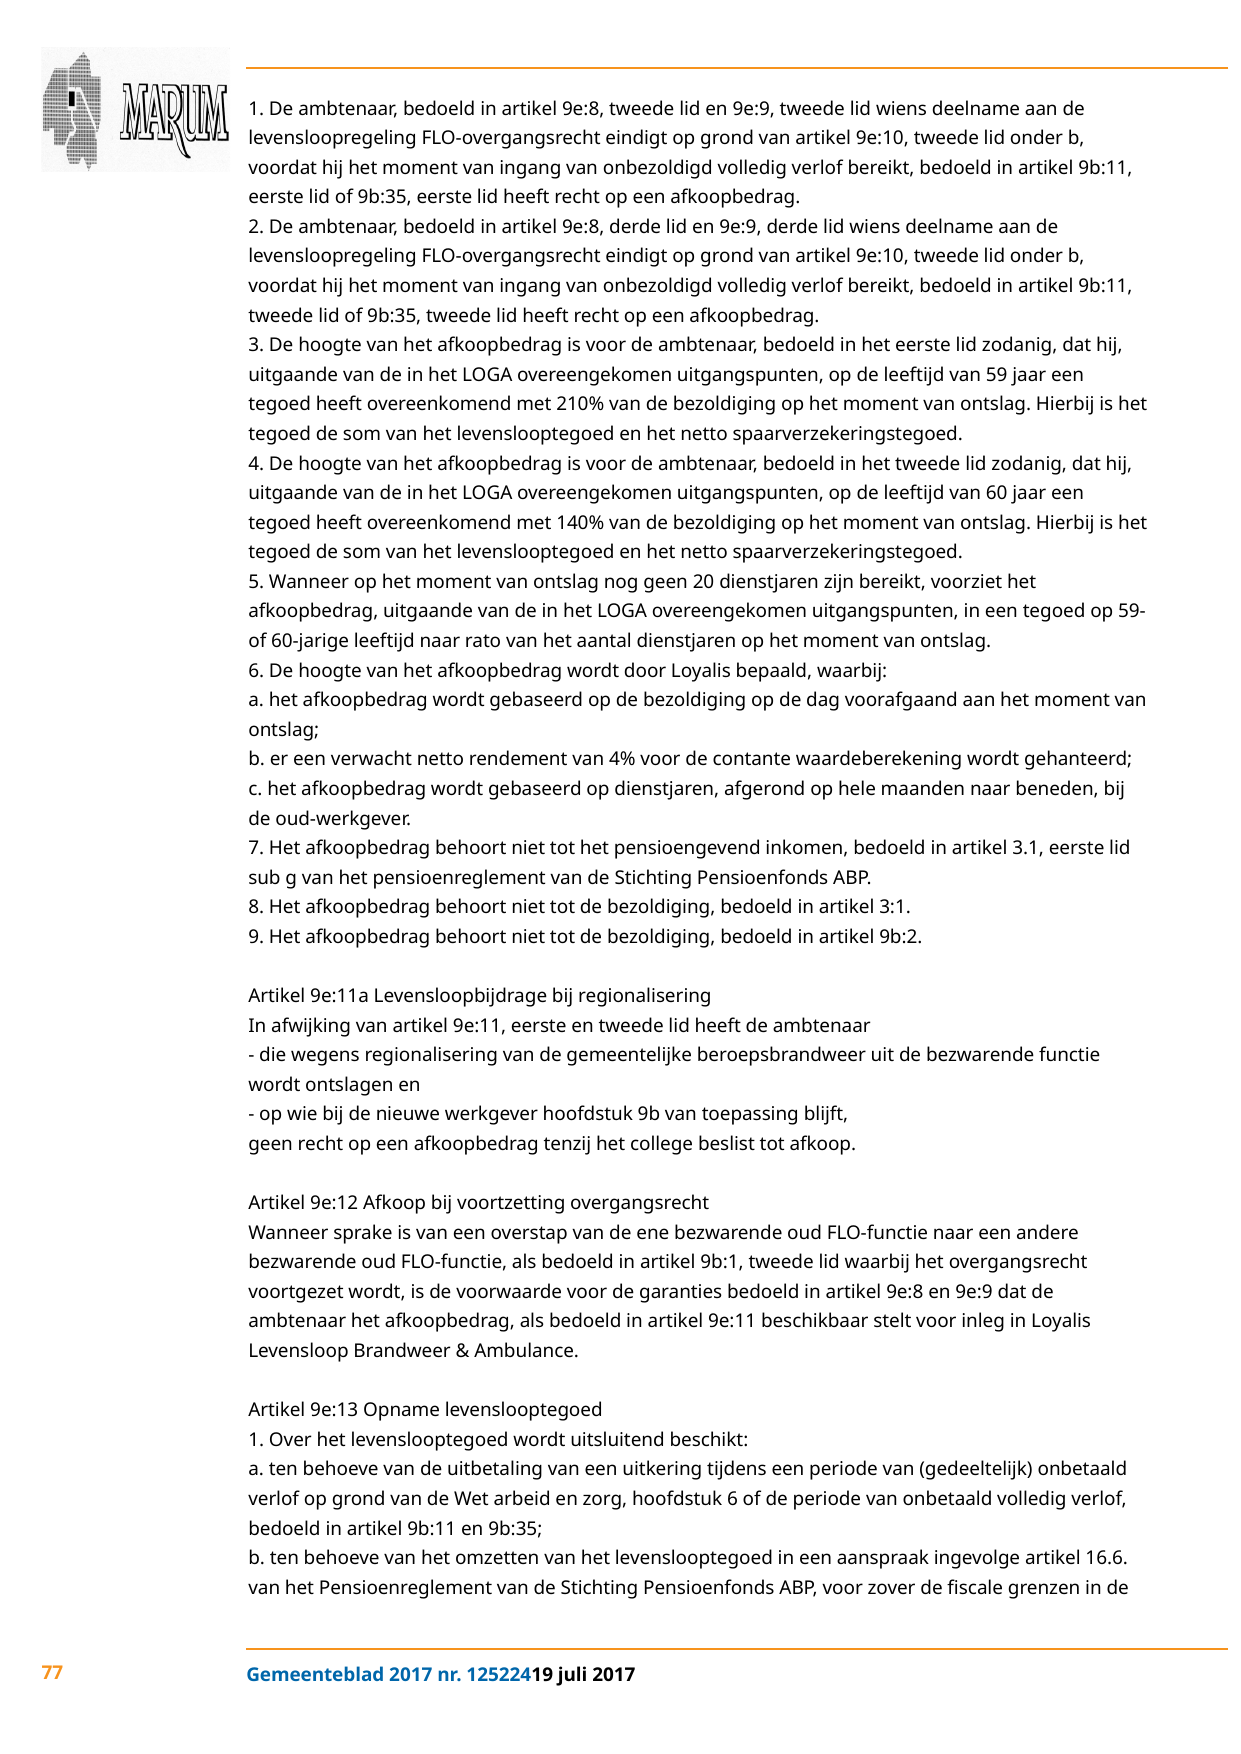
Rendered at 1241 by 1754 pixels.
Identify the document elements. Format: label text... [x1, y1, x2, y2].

text 7. Het afkoopbedrag behoort niet tot het pensioengevend inkomen, bedoeld in artikel 3.1, eerste lid sub g van het pensioenreglement van de Stichting Pensioenfonds ABP. [248, 834, 1152, 890]
text 4. De hoogte van het afkoopbedrag is voor de ambtenaar, bedoeld in het tweede lid zodanig, dat hij, uitgaande van de in het LOGA overeengekomen uitgangspunten, op de leeftijd van 60 jaar een tegoed heeft overeenkomend met 140% van de bezoldiging op het moment van ontslag. Hierbij is het tegoed de som van het levenslooptegoed en het netto spaarverzekeringstegoed. [248, 450, 1152, 564]
text 1. Over het levenslooptegoed wordt uitsluitend beschikt: [248, 1426, 1152, 1452]
text geen recht op een afkoopbedrag tenzij het college beslist tot afkoop. [248, 1130, 1152, 1156]
picture [41, 47, 231, 172]
text a. ten behoeve van de uitbetaling van een uitkering tijdens een periode van (gedeeltelijk) onbetaald verlof op grond van de Wet arbeid en zorg, hoofdstuk 6 of de periode van onbetaald volledig verlof, bedoeld in artikel 9b:11 en 9b:35; [248, 1456, 1152, 1541]
text Artikel 9e:11a Levensloopbijdrage bij regionalisering [248, 982, 1152, 1008]
text 3. De hoogte van het afkoopbedrag is voor de ambtenaar, bedoeld in het eerste lid zodanig, dat hij, uitgaande van de in het LOGA overeengekomen uitgangspunten, op de leeftijd van 59 jaar een tegoed heeft overeenkomend met 210% van de bezoldiging op het moment van ontslag. Hierbij is het tegoed de som van het levenslooptegoed en het netto spaarverzekeringstegoed. [248, 331, 1152, 446]
text Artikel 9e:13 Opname levenslooptegoed [248, 1396, 1152, 1422]
text b. er een verwacht netto rendement van 4% voor de contante waardeberekening wordt gehanteerd; [248, 746, 1152, 771]
text 9. Het afkoopbedrag behoort niet tot de bezoldiging, bedoeld in artikel 9b:2. [248, 923, 1152, 949]
text 5. Wanneer op het moment van ontslag nog geen 20 dienstjaren zijn bereikt, voorziet het afkoopbedrag, uitgaande van de in het LOGA overeengekomen uitgangspunten, in een tegoed op 59- of 60-jarige leeftijd naar rato van het aantal dienstjaren op het moment van ontslag. [248, 568, 1152, 653]
text Wanneer sprake is van een overstap van de ene bezwarende oud FLO-functie naar een andere bezwarende oud FLO-functie, als bedoeld in artikel 9b:1, tweede lid waarbij het overgangsrecht voortgezet wordt, is de voorwaarde voor de garanties bedoeld in artikel 9e:8 en 9e:9 dat de ambtenaar het afkoopbedrag, als bedoeld in artikel 9e:11 beschikbaar stelt voor inleg in Loyalis Levensloop Brandweer & Ambulance. [248, 1219, 1152, 1363]
text a. het afkoopbedrag wordt gebaseerd op de bezoldiging op de dag voorafgaand aan het moment van ontslag; [248, 686, 1152, 742]
text In afwijking van artikel 9e:11, eerste en tweede lid heeft de ambtenaar [248, 1012, 1152, 1038]
text 6. De hoogte van het afkoopbedrag wordt door Loyalis bepaald, waarbij: [248, 657, 1152, 683]
text c. het afkoopbedrag wordt gebaseerd op dienstjaren, afgerond op hele maanden naar beneden, bij de oud-werkgever. [248, 775, 1152, 831]
text 8. Het afkoopbedrag behoort niet tot de bezoldiging, bedoeld in artikel 3:1. [248, 893, 1152, 919]
text 2. De ambtenaar, bedoeld in artikel 9e:8, derde lid en 9e:9, derde lid wiens deelname aan de levensloopregeling FLO-overgangsrecht eindigt op grond van artikel 9e:10, tweede lid onder b, voordat hij het moment van ingang van onbezoldigd volledig verlof bereikt, bedoeld in artikel 9b:11, tweede lid of 9b:35, tweede lid heeft recht op een afkoopbedrag. [248, 213, 1152, 328]
text - die wegens regionalisering van de gemeentelijke beroepsbrandweer uit de bezwarende functie wordt ontslagen en [248, 1041, 1152, 1097]
text - op wie bij de nieuwe werkgever hoofdstuk 9b van toepassing blijft, [248, 1101, 1152, 1126]
text b. ten behoeve van het omzetten van het levenslooptegoed in een aanspraak ingevolge artikel 16.6. van het Pensioenreglement van de Stichting Pensioenfonds ABP, voor zover de fiscale grenzen in de [248, 1544, 1152, 1600]
text Artikel 9e:12 Afkoop bij voortzetting overgangsrecht [248, 1189, 1152, 1215]
text 1. De ambtenaar, bedoeld in artikel 9e:8, tweede lid en 9e:9, tweede lid wiens deelname aan de levensloopregeling FLO-overgangsrecht eindigt op grond van artikel 9e:10, tweede lid onder b, voordat hij het moment van ingang van onbezoldigd volledig verlof bereikt, bedoeld in artikel 9b:11, eerste lid of 9b:35, eerste lid heeft recht op een afkoopbedrag. [248, 95, 1152, 209]
